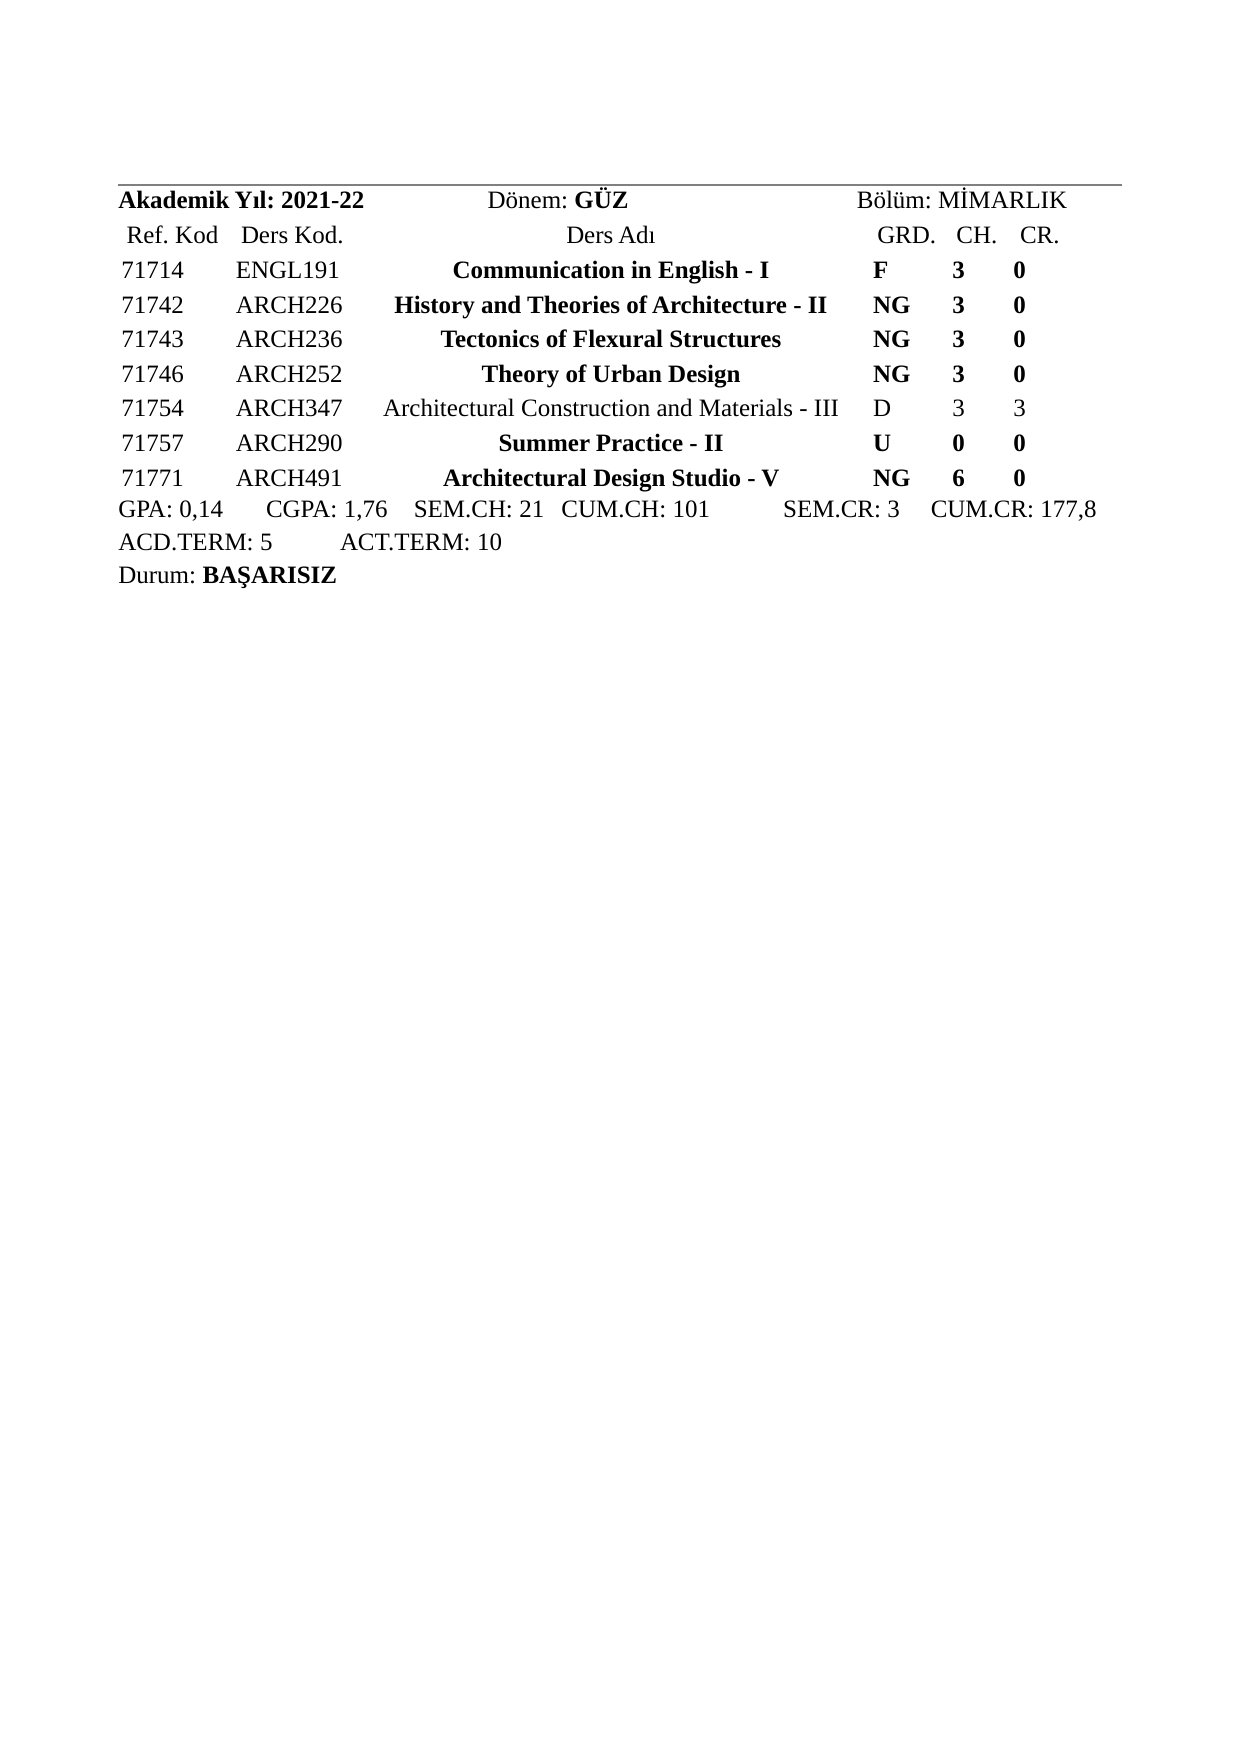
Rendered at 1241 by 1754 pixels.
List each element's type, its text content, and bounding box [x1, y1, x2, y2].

table_cell U [870, 425, 949, 460]
table_cell 71714 [118, 252, 233, 287]
table_header CH. [949, 218, 1010, 252]
table_cell ENGL191 [233, 252, 358, 287]
table_cell 71771 [118, 460, 233, 494]
table_cell 3 [949, 252, 1010, 287]
table_cell NG [870, 287, 949, 321]
table_cell Architectural Construction and Materials - III [358, 391, 870, 425]
table_header Ders Adı [358, 218, 870, 252]
table_cell ARCH290 [233, 425, 358, 460]
table_cell 71743 [118, 321, 233, 356]
table_cell D [870, 391, 949, 425]
table_header Ref. Kod [118, 218, 233, 252]
table_header Ders Kod. [233, 218, 358, 252]
table_cell 3 [949, 287, 1010, 321]
table_cell NG [870, 460, 949, 494]
table_cell Architectural Design Studio - V [358, 460, 870, 494]
table_cell 71754 [118, 391, 233, 425]
table_header GRD. [870, 218, 949, 252]
table_cell History and Theories of Architecture - II [358, 287, 870, 321]
table_cell 0 [1010, 460, 1075, 494]
table_cell 3 [949, 321, 1010, 356]
table_cell Communication in English - I [358, 252, 870, 287]
table_cell 0 [1010, 287, 1075, 321]
table_cell Theory of Urban Design [358, 356, 870, 391]
table_cell ARCH236 [233, 321, 358, 356]
table_cell ARCH491 [233, 460, 358, 494]
table_cell F [870, 252, 949, 287]
table_cell Summer Practice - II [358, 425, 870, 460]
text Durum: BAŞARISIZ [118, 560, 1122, 589]
table_cell 6 [949, 460, 1010, 494]
table_cell 0 [1010, 425, 1075, 460]
table_cell ARCH347 [233, 391, 358, 425]
table_cell NG [870, 356, 949, 391]
table_cell ARCH252 [233, 356, 358, 391]
table_cell Tectonics of Flexural Structures [358, 321, 870, 356]
table_cell 0 [1010, 252, 1075, 287]
table_cell NG [870, 321, 949, 356]
text GPA: 0,14 CGPA: 1,76 SEM.CH: 21 CUM.CH: 101 SEM.CR: 3 CUM.CR: 177,8 [118, 494, 1122, 523]
table_cell 3 [949, 391, 1010, 425]
table_cell ARCH226 [233, 287, 358, 321]
table_cell 71742 [118, 287, 233, 321]
table_cell 71746 [118, 356, 233, 391]
table_cell 0 [1010, 321, 1075, 356]
table_cell 0 [949, 425, 1010, 460]
table_cell 71757 [118, 425, 233, 460]
table_cell 3 [1010, 391, 1075, 425]
table_cell 0 [1010, 356, 1075, 391]
table_header CR. [1010, 218, 1075, 252]
text ACD.TERM: 5 ACT.TERM: 10 [118, 527, 1122, 556]
table_cell 3 [949, 356, 1010, 391]
text Akademik Yıl: 2021-22 Dönem: GÜZ Bölüm: MİMARLIK [118, 186, 1122, 213]
